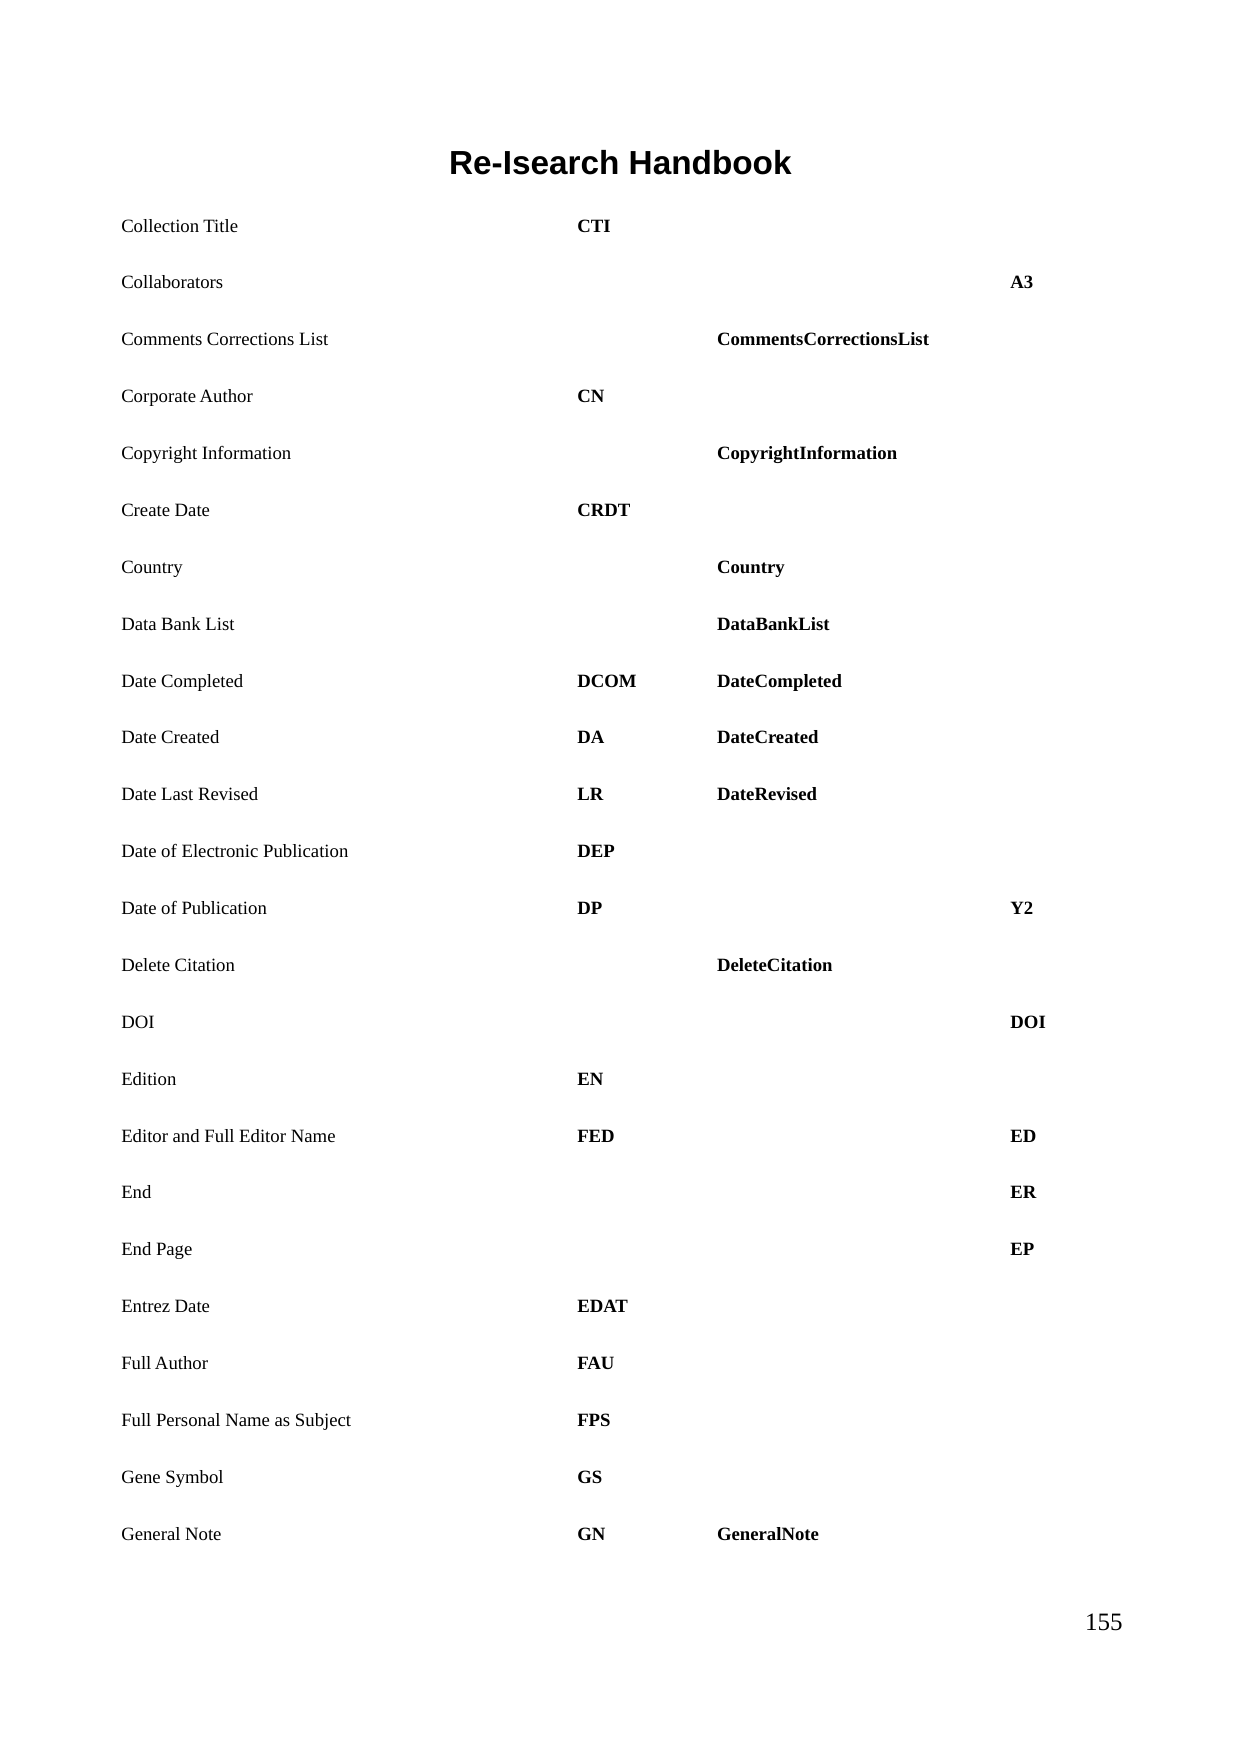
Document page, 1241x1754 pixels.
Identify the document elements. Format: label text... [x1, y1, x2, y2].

table_cell End Page [118, 1235, 574, 1292]
table_cell DCOM [574, 667, 714, 723]
table_cell Y2 [1007, 894, 1122, 951]
table_cell ​ [714, 269, 1007, 325]
table_cell ​ [574, 325, 714, 382]
table_cell ​ [714, 1122, 1007, 1178]
table_cell A3 [1007, 269, 1122, 325]
table_cell DateCreated [714, 724, 1007, 780]
table_cell Gene Symbol [118, 1463, 574, 1520]
table_cell ​ [574, 553, 714, 610]
table_cell DateRevised [714, 780, 1007, 837]
table_cell CTI [574, 212, 714, 268]
table_cell EDAT [574, 1292, 714, 1349]
table_cell ​ [714, 1349, 1007, 1406]
table_cell Date of Electronic Publication [118, 837, 574, 894]
table_cell DataBankList [714, 610, 1007, 667]
table_cell Collaborators [118, 269, 574, 325]
table_cell ​ [714, 1292, 1007, 1349]
table_cell ​ [1007, 667, 1122, 723]
table_cell ER [1007, 1179, 1122, 1235]
table_cell ​ [1007, 325, 1122, 382]
table_cell Corporate Author [118, 382, 574, 439]
table_cell ​ [1007, 212, 1122, 268]
table_cell Create Date [118, 496, 574, 553]
table_cell CopyrightInformation [714, 439, 1007, 496]
table_cell ​ [1007, 1406, 1122, 1463]
table_cell DA [574, 724, 714, 780]
table_cell Date Last Revised [118, 780, 574, 837]
table_cell GN [574, 1520, 714, 1577]
table_cell FAU [574, 1349, 714, 1406]
table_cell ​ [1007, 1520, 1122, 1577]
table_cell Delete Citation [118, 951, 574, 1008]
table_cell CRDT [574, 496, 714, 553]
table_cell Copyright Information [118, 439, 574, 496]
table_cell ​ [574, 269, 714, 325]
table_cell ​ [714, 382, 1007, 439]
table_cell ​ [714, 1406, 1007, 1463]
table_cell EP [1007, 1235, 1122, 1292]
table_cell ​ [1007, 837, 1122, 894]
table_cell ​ [1007, 724, 1122, 780]
table_cell Date of Publication [118, 894, 574, 951]
table_cell DateCompleted [714, 667, 1007, 723]
table_cell ​ [1007, 780, 1122, 837]
table_cell Edition [118, 1065, 574, 1122]
table_cell DOI [1007, 1008, 1122, 1065]
table_cell End [118, 1179, 574, 1235]
table_cell ED [1007, 1122, 1122, 1178]
table_cell Data Bank List [118, 610, 574, 667]
table_cell ​ [574, 1008, 714, 1065]
table_cell DOI [118, 1008, 574, 1065]
table_cell CommentsCorrectionsList [714, 325, 1007, 382]
table_cell Entrez Date [118, 1292, 574, 1349]
table_cell ​ [1007, 496, 1122, 553]
table_cell ​ [574, 1235, 714, 1292]
table_cell Country [118, 553, 574, 610]
table_cell GeneralNote [714, 1520, 1007, 1577]
table_cell Date Completed [118, 667, 574, 723]
table_cell Full Personal Name as Subject [118, 1406, 574, 1463]
table_cell Date Created [118, 724, 574, 780]
table_cell ​ [714, 1179, 1007, 1235]
table_cell FPS [574, 1406, 714, 1463]
table_cell General Note [118, 1520, 574, 1577]
table_cell Country [714, 553, 1007, 610]
table_cell ​ [1007, 1292, 1122, 1349]
table_cell ​ [1007, 553, 1122, 610]
table_cell DeleteCitation [714, 951, 1007, 1008]
table_cell ​ [1007, 1463, 1122, 1520]
table_cell ​ [574, 610, 714, 667]
table_cell ​ [1007, 439, 1122, 496]
table_cell ​ [714, 212, 1007, 268]
table_cell ​ [714, 1008, 1007, 1065]
table_cell ​ [1007, 1065, 1122, 1122]
table_cell EN [574, 1065, 714, 1122]
table_cell CN [574, 382, 714, 439]
table_cell ​ [574, 439, 714, 496]
table_cell DEP [574, 837, 714, 894]
table_cell GS [574, 1463, 714, 1520]
table_cell Full Author [118, 1349, 574, 1406]
table_cell ​ [1007, 610, 1122, 667]
table_cell ​ [1007, 951, 1122, 1008]
table_cell ​ [714, 894, 1007, 951]
table_cell Editor and Full Editor Name [118, 1122, 574, 1178]
table_cell ​ [714, 1235, 1007, 1292]
table_cell ​ [714, 496, 1007, 553]
table_cell FED [574, 1122, 714, 1178]
table_cell ​ [574, 951, 714, 1008]
table_cell ​ [574, 1179, 714, 1235]
table_cell Collection Title [118, 212, 574, 268]
table_cell LR [574, 780, 714, 837]
table_cell ​ [1007, 1349, 1122, 1406]
table_cell DP [574, 894, 714, 951]
table_cell ​ [714, 1463, 1007, 1520]
table_cell Comments Corrections List [118, 325, 574, 382]
table_cell ​ [714, 1065, 1007, 1122]
table_cell ​ [714, 837, 1007, 894]
table_cell ​ [1007, 382, 1122, 439]
